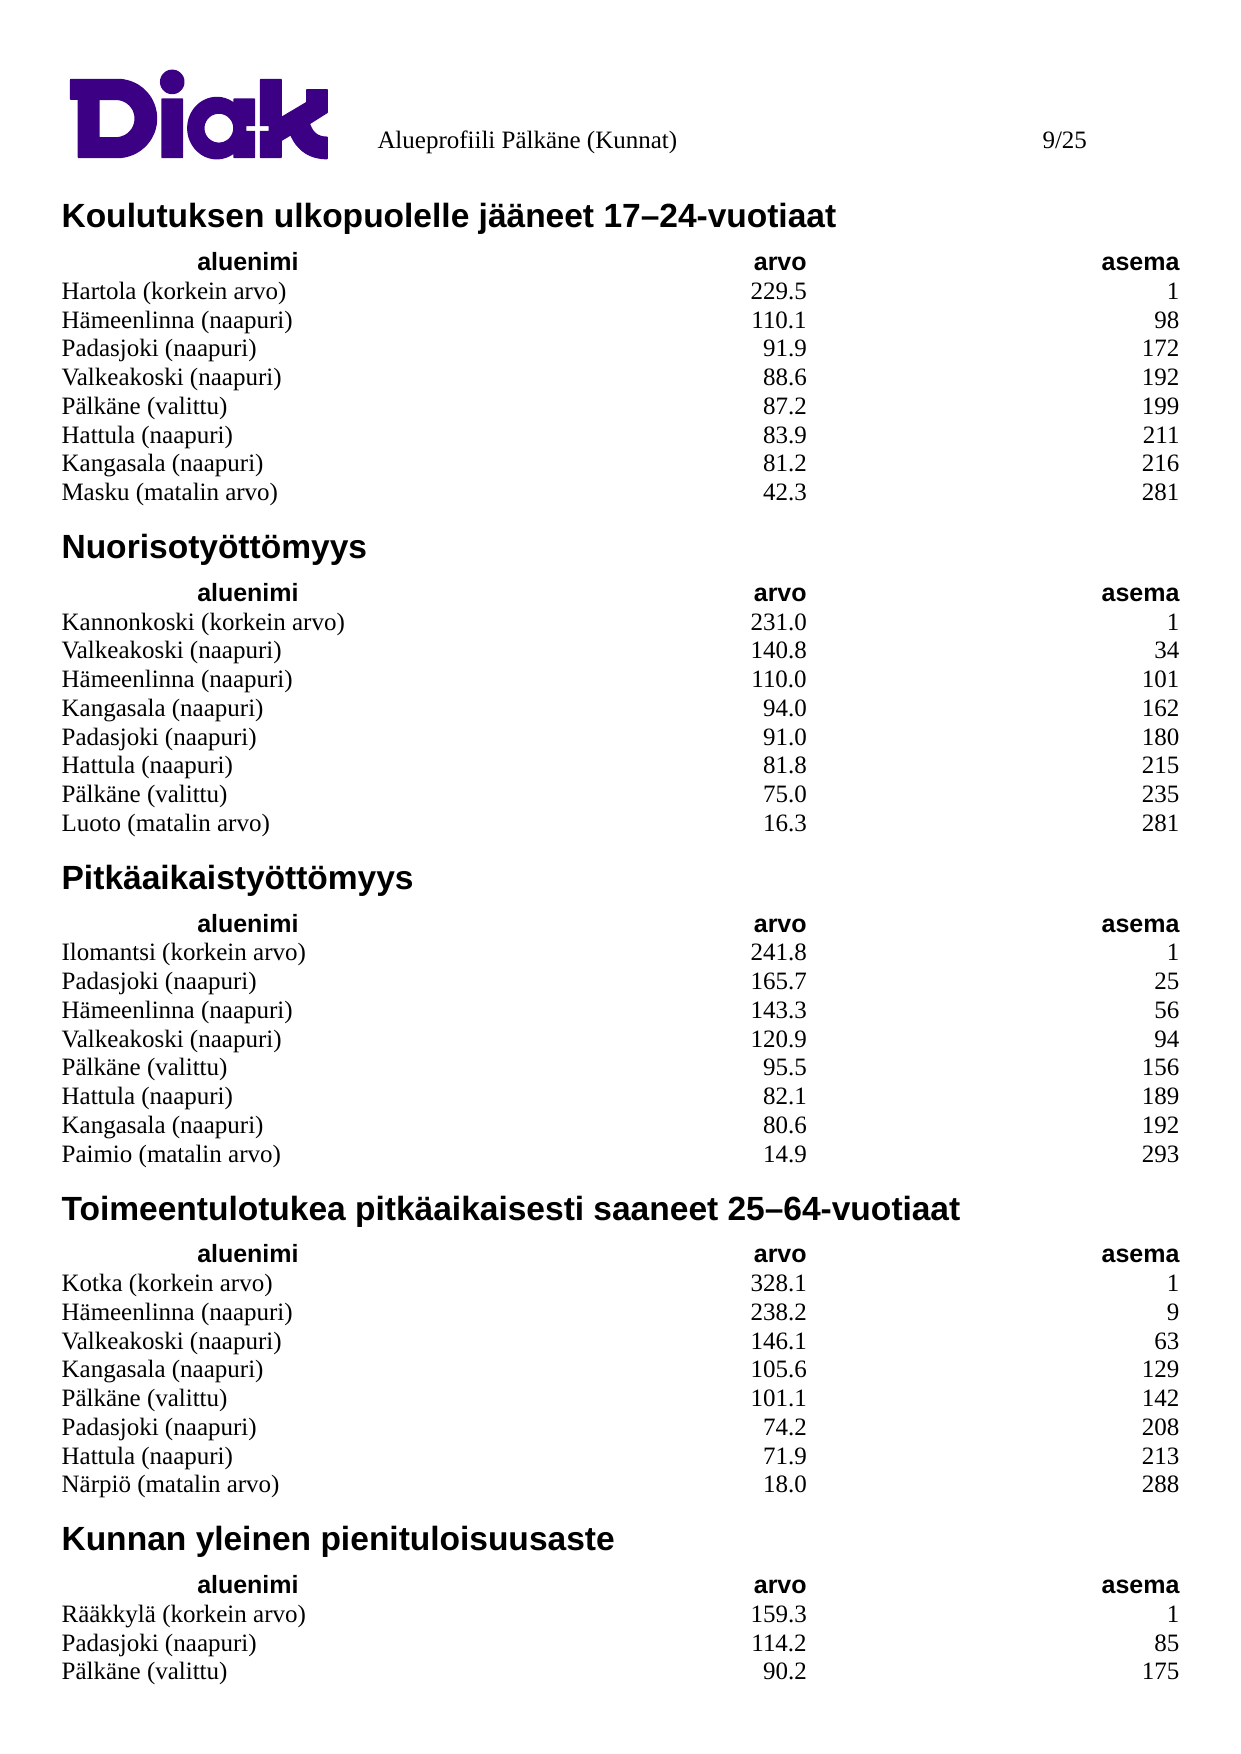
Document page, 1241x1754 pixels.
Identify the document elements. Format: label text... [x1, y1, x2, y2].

table_header aluenimi [61, 1240, 434, 1268]
table_cell Padasjoki (naapuri) [61, 966, 434, 995]
table_header asema [806, 1240, 1179, 1268]
table_cell Kangasala (naapuri) [61, 1355, 434, 1383]
table_cell Pälkäne (valittu) [61, 1383, 434, 1412]
table_cell 110.0 [434, 664, 806, 693]
table_cell Pälkäne (valittu) [61, 1656, 434, 1685]
table_header arvo [434, 1570, 806, 1599]
table_header asema [806, 909, 1179, 937]
table_cell Ilomantsi (korkein arvo) [61, 938, 434, 966]
table_cell 281 [806, 808, 1179, 837]
table_cell Pälkäne (valittu) [61, 391, 434, 420]
table_cell 91.9 [434, 334, 806, 362]
table_cell 101 [806, 664, 1179, 693]
table_cell 211 [806, 420, 1179, 448]
table_cell 146.1 [434, 1326, 806, 1354]
table_cell 42.3 [434, 477, 806, 506]
table_cell 81.8 [434, 751, 806, 779]
table_cell Paimio (matalin arvo) [61, 1139, 434, 1167]
table_cell Hämeenlinna (naapuri) [61, 995, 434, 1024]
table_cell Hartola (korkein arvo) [61, 276, 434, 305]
table_cell 199 [806, 391, 1179, 420]
table_header aluenimi [61, 578, 434, 607]
table_header aluenimi [61, 247, 434, 276]
table_cell 87.2 [434, 391, 806, 420]
table_cell 83.9 [434, 420, 806, 448]
table_cell Luoto (matalin arvo) [61, 808, 434, 837]
table_cell 16.3 [434, 808, 806, 837]
table_cell 9 [806, 1297, 1179, 1326]
table_cell 74.2 [434, 1412, 806, 1441]
table_cell Padasjoki (naapuri) [61, 1628, 434, 1656]
table_cell 288 [806, 1470, 1179, 1498]
table_cell 216 [806, 449, 1179, 477]
table_cell 159.3 [434, 1599, 806, 1628]
table_cell 80.6 [434, 1110, 806, 1139]
table_cell 156 [806, 1053, 1179, 1081]
table_cell Padasjoki (naapuri) [61, 722, 434, 751]
table_cell 1 [806, 1268, 1179, 1297]
table_cell Kangasala (naapuri) [61, 1110, 434, 1139]
table_cell 175 [806, 1656, 1179, 1685]
table_cell 1 [806, 276, 1179, 305]
table_cell Hämeenlinna (naapuri) [61, 664, 434, 693]
table_cell Hattula (naapuri) [61, 1441, 434, 1469]
table_cell Hattula (naapuri) [61, 420, 434, 448]
table_cell 192 [806, 1110, 1179, 1139]
table_cell 229.5 [434, 276, 806, 305]
table_cell 18.0 [434, 1470, 806, 1498]
table_cell 71.9 [434, 1441, 806, 1469]
table_cell 328.1 [434, 1268, 806, 1297]
table_cell Padasjoki (naapuri) [61, 334, 434, 362]
table_cell 94.0 [434, 693, 806, 722]
table_cell 1 [806, 607, 1179, 636]
table_cell 1 [806, 1599, 1179, 1628]
table_cell 82.1 [434, 1081, 806, 1110]
table_cell 1 [806, 938, 1179, 966]
table_cell Närpiö (matalin arvo) [61, 1470, 434, 1498]
table_cell Kangasala (naapuri) [61, 693, 434, 722]
table_header arvo [434, 1240, 806, 1268]
table_cell 129 [806, 1355, 1179, 1383]
table_header asema [806, 247, 1179, 276]
table_header arvo [434, 578, 806, 607]
table_cell 94 [806, 1024, 1179, 1052]
table_cell 192 [806, 362, 1179, 391]
table_cell 165.7 [434, 966, 806, 995]
table_cell 293 [806, 1139, 1179, 1167]
table_header aluenimi [61, 1570, 434, 1599]
table_cell 180 [806, 722, 1179, 751]
table_cell 110.1 [434, 305, 806, 333]
table_cell 189 [806, 1081, 1179, 1110]
table_cell Masku (matalin arvo) [61, 477, 434, 506]
table_cell 85 [806, 1628, 1179, 1656]
table_cell 281 [806, 477, 1179, 506]
subtitle Nuorisotyöttömyys [61, 527, 1179, 566]
table_cell Hattula (naapuri) [61, 1081, 434, 1110]
table_cell 88.6 [434, 362, 806, 391]
subtitle Toimeentulotukea pitkäaikaisesti saaneet 25–64-vuotiaat [61, 1188, 1179, 1227]
table_header arvo [434, 909, 806, 937]
table_cell Kotka (korkein arvo) [61, 1268, 434, 1297]
table_cell Kannonkoski (korkein arvo) [61, 607, 434, 636]
table_cell Valkeakoski (naapuri) [61, 636, 434, 664]
subtitle Koulutuksen ulkopuolelle jääneet 17–24-vuotiaat [61, 196, 1179, 235]
table_cell 101.1 [434, 1383, 806, 1412]
table_cell 105.6 [434, 1355, 806, 1383]
table_cell 95.5 [434, 1053, 806, 1081]
table_cell Hattula (naapuri) [61, 751, 434, 779]
table_cell Valkeakoski (naapuri) [61, 1024, 434, 1052]
table_cell 75.0 [434, 779, 806, 808]
table_cell 208 [806, 1412, 1179, 1441]
table_cell 90.2 [434, 1656, 806, 1685]
table_cell 231.0 [434, 607, 806, 636]
table_cell 235 [806, 779, 1179, 808]
table_cell 215 [806, 751, 1179, 779]
table_cell 142 [806, 1383, 1179, 1412]
table_cell 162 [806, 693, 1179, 722]
table_cell Hämeenlinna (naapuri) [61, 1297, 434, 1326]
table_cell 98 [806, 305, 1179, 333]
table_cell 81.2 [434, 449, 806, 477]
table_cell 172 [806, 334, 1179, 362]
subtitle Pitkäaikaistyöttömyys [61, 858, 1179, 896]
table_cell 91.0 [434, 722, 806, 751]
table_cell Rääkkylä (korkein arvo) [61, 1599, 434, 1628]
table_header arvo [434, 247, 806, 276]
table_cell Pälkäne (valittu) [61, 779, 434, 808]
subtitle Kunnan yleinen pienituloisuusaste [61, 1519, 1179, 1558]
table_cell 143.3 [434, 995, 806, 1024]
table_cell Pälkäne (valittu) [61, 1053, 434, 1081]
table_cell 238.2 [434, 1297, 806, 1326]
table_cell 241.8 [434, 938, 806, 966]
table_header asema [806, 1570, 1179, 1599]
table_header aluenimi [61, 909, 434, 937]
table_cell 56 [806, 995, 1179, 1024]
table_cell 120.9 [434, 1024, 806, 1052]
table_cell Hämeenlinna (naapuri) [61, 305, 434, 333]
table_cell Padasjoki (naapuri) [61, 1412, 434, 1441]
table_cell 14.9 [434, 1139, 806, 1167]
table_cell 34 [806, 636, 1179, 664]
table_cell 63 [806, 1326, 1179, 1354]
table_cell Valkeakoski (naapuri) [61, 1326, 434, 1354]
table_cell Valkeakoski (naapuri) [61, 362, 434, 391]
table_cell Kangasala (naapuri) [61, 449, 434, 477]
table_cell 114.2 [434, 1628, 806, 1656]
table_header asema [806, 578, 1179, 607]
table_cell 213 [806, 1441, 1179, 1469]
table_cell 25 [806, 966, 1179, 995]
table_cell 140.8 [434, 636, 806, 664]
